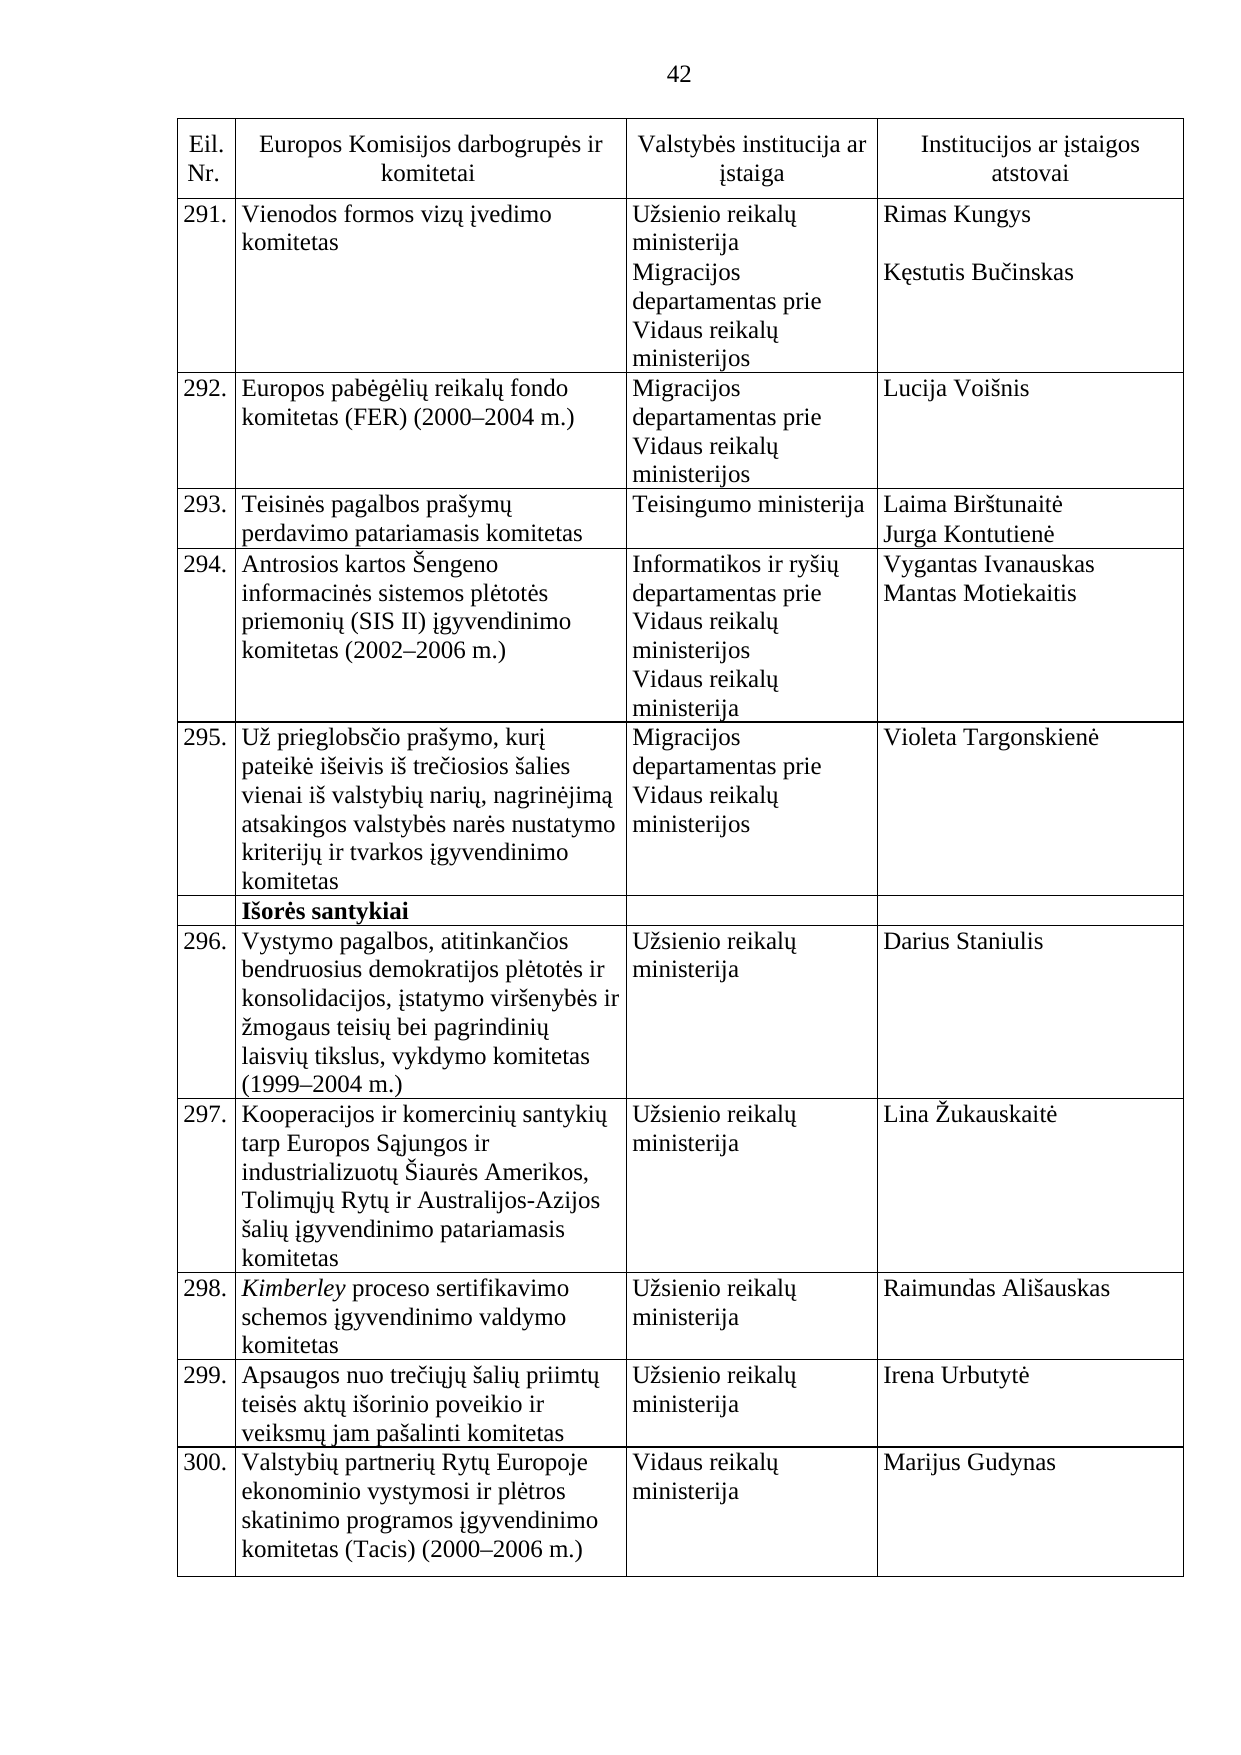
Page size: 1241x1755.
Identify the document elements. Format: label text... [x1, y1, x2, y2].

table_cell Teisingumo ministerija [627, 489, 877, 548]
table_cell Kooperacijos ir komercinių santykių tarp Europos Sąjungos ir industrializuotų Šiaurės Amerikos, Tolimųjų Rytų ir Australijos-Azijos šalių įgyvendinimo patariamasis komitetas [236, 1099, 626, 1272]
table_cell Irena Urbutytė [878, 1360, 1183, 1446]
table_cell Migracijos departamentas prie Vidaus reikalų ministerijos [627, 373, 877, 488]
table_cell 291. [178, 199, 235, 372]
table_header Institucijos ar įstaigos atstovai [878, 119, 1183, 198]
table_cell Kimberley proceso sertifikavimo schemos įgyvendinimo valdymo komitetas [236, 1273, 626, 1359]
table_cell 299. [178, 1360, 235, 1446]
table_cell Vystymo pagalbos, atitinkančios bendruosius demokratijos plėtotės ir konsolidacijos, įstatymo viršenybės ir žmogaus teisių bei pagrindinių laisvių tikslus, vykdymo komitetas (1999–2004 m.) [236, 926, 626, 1098]
table_cell Užsienio reikalų ministerija [627, 1360, 877, 1446]
table_cell Darius Staniulis [878, 926, 1183, 1098]
table_cell Migracijos departamentas prie Vidaus reikalų ministerijos [627, 723, 877, 895]
table_cell Lucija Voišnis [878, 373, 1183, 488]
table_cell Išorės santykiai [236, 896, 626, 925]
table_cell [627, 896, 877, 925]
table_cell 292. [178, 373, 235, 488]
table_cell Vienodos formos vizų įvedimo komitetas [236, 199, 626, 372]
table_cell 293. [178, 489, 235, 548]
table_cell Apsaugos nuo trečiųjų šalių priimtų teisės aktų išorinio poveikio ir veiksmų jam pašalinti komitetas [236, 1360, 626, 1446]
table_cell Laima Birštunaitė [878, 489, 1183, 518]
table_cell Violeta Targonskienė [878, 723, 1183, 895]
table_header Eil. Nr. [178, 119, 235, 198]
table_cell [178, 896, 235, 925]
table_cell Užsienio reikalų ministerija [627, 1099, 877, 1272]
table_cell Teisinės pagalbos prašymų perdavimo patariamasis komitetas [236, 489, 626, 548]
table_cell Už prieglobsčio prašymo, kurį pateikė išeivis iš trečiosios šalies vienai iš valstybių narių, nagrinėjimą atsakingos valstybės narės nustatymo kriterijų ir tvarkos įgyvendinimo komitetas [236, 723, 626, 895]
table_cell 296. [178, 926, 235, 1098]
table_cell 300. [178, 1448, 235, 1576]
table_cell Lina Žukauskaitė [878, 1099, 1183, 1272]
table_cell Valstybių partnerių Rytų Europoje ekonominio vystymosi ir plėtros skatinimo programos įgyvendinimo komitetas (Tacis) (2000–2006 m.) [236, 1448, 626, 1576]
table_header Europos Komisijos darbogrupės ir komitetai [236, 119, 626, 198]
table_cell Marijus Gudynas [878, 1448, 1183, 1576]
table_cell Vidaus reikalų ministerija [627, 1448, 877, 1576]
table_cell Rimas Kungys [878, 199, 1183, 256]
table_cell Informatikos ir ryšių departamentas prie Vidaus reikalų ministerijos Vidaus reikalų ministerija [627, 549, 877, 721]
table_cell Jurga Kontutienė [878, 518, 1183, 548]
table_cell Užsienio reikalų ministerija [627, 1273, 877, 1359]
table_cell Užsienio reikalų ministerija [627, 199, 877, 256]
table_cell Kęstutis Bučinskas [878, 256, 1183, 372]
table_cell Raimundas Ališauskas [878, 1273, 1183, 1359]
table_cell Migracijos departamentas prie Vidaus reikalų ministerijos [627, 256, 877, 372]
table_cell [878, 896, 1183, 925]
table_cell Vygantas Ivanauskas Mantas Motiekaitis [878, 549, 1183, 721]
table_cell Užsienio reikalų ministerija [627, 926, 877, 1098]
table_cell Europos pabėgėlių reikalų fondo komitetas (FER) (2000–2004 m.) [236, 373, 626, 488]
table_header Valstybės institucija ar įstaiga [627, 119, 877, 198]
table_cell 294. [178, 549, 235, 721]
table_cell 295. [178, 723, 235, 895]
table_cell 298. [178, 1273, 235, 1359]
table_cell 297. [178, 1099, 235, 1272]
table_cell Antrosios kartos Šengeno informacinės sistemos plėtotės priemonių (SIS II) įgyvendinimo komitetas (2002–2006 m.) [236, 549, 626, 721]
